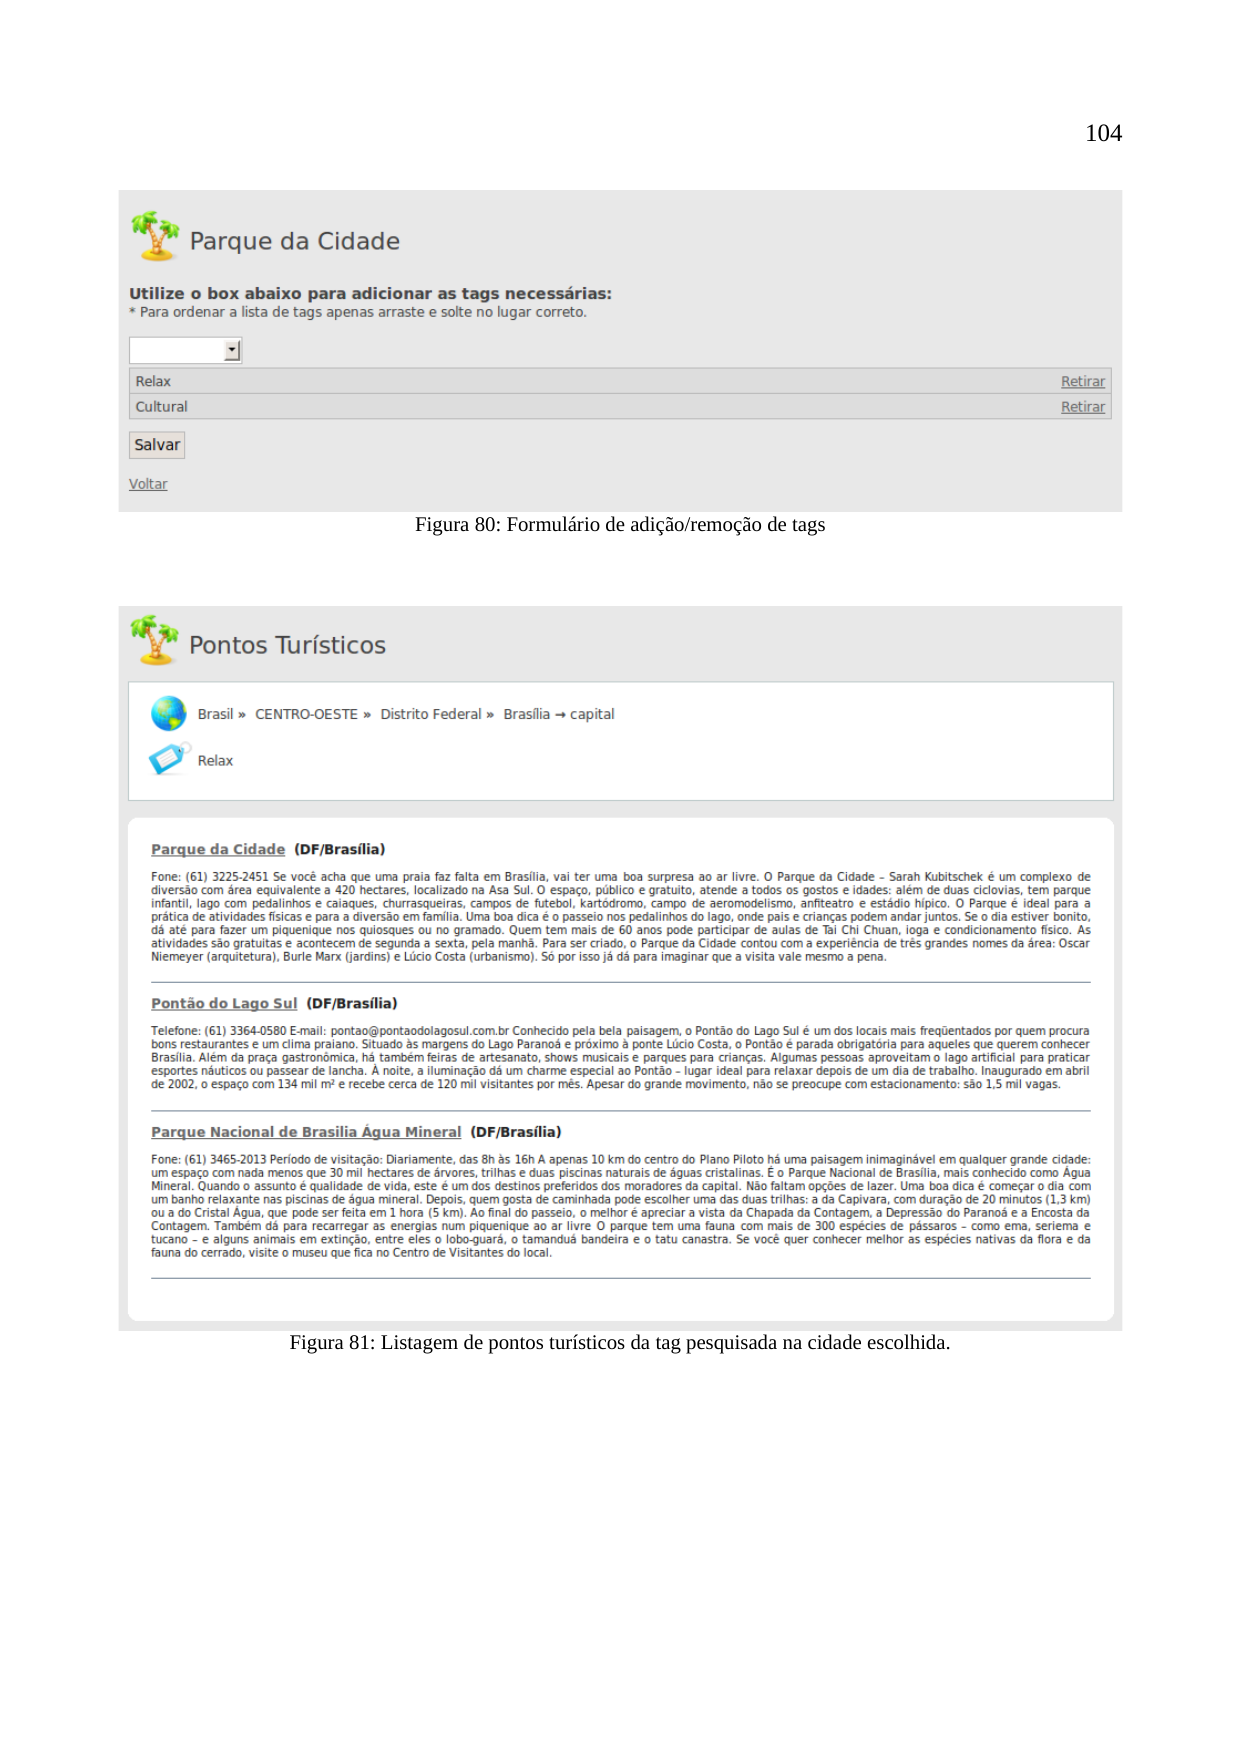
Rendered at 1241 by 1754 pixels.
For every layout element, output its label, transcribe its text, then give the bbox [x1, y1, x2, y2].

text Figura 81: Listagem de pontos turísticos da tag pesquisada na cidade escolhida. [118, 1331, 1122, 1354]
text Figura 80: Formulário de adição/remoção de tags [118, 512, 1122, 536]
picture [118, 606, 1123, 1331]
picture [118, 190, 1123, 512]
